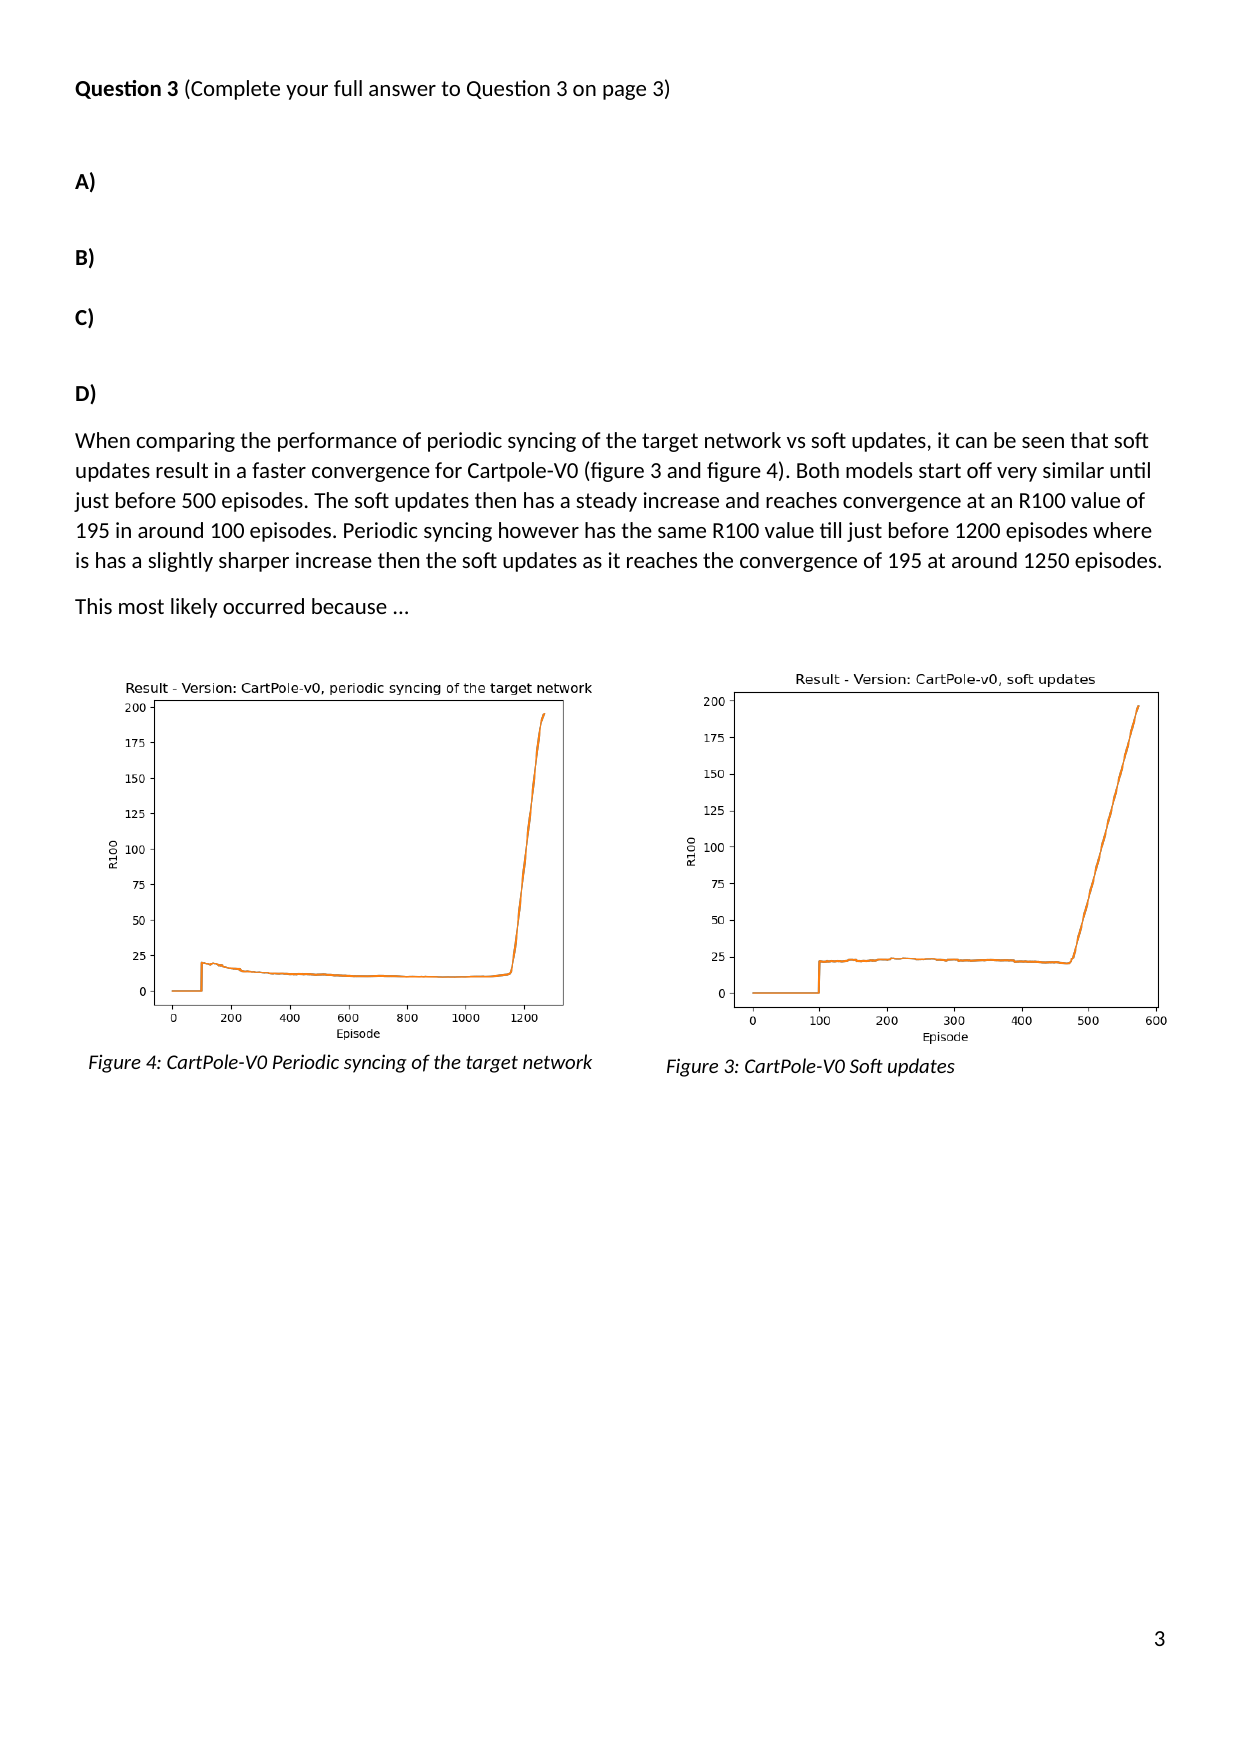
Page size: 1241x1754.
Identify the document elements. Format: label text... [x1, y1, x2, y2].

text A) [75, 167, 1165, 225]
picture [88, 652, 615, 1048]
text Question 3 (Complete your full answer to Question 3 on page 3) [75, 74, 1165, 102]
text Figure 4: CartPole-V0 Soft updates [666, 1052, 1211, 1079]
text This most likely occurred because ... [75, 592, 1165, 620]
text Figure 3: CartPole-V0 Periodic syncing of the target network [88, 1048, 615, 1074]
text B) C) [75, 243, 1165, 361]
text When comparing the performance of periodic syncing of the target network vs soft updates, it can be seen that soft updates result in a faster convergence for Cartpole-V0 (figure 3 and figure 4). Both models start off very similar until just before 500 episodes. The soft updates then has a steady increase and reaches convergence at an R100 value of 195 in around 100 episodes. Periodic syncing however has the same R100 value till just before 1200 episodes where is has a slightly sharper increase then the soft updates as it reaches the convergence of 195 at around 1250 episodes. [75, 426, 1165, 574]
text D) [75, 379, 1165, 408]
picture [665, 642, 1212, 1052]
